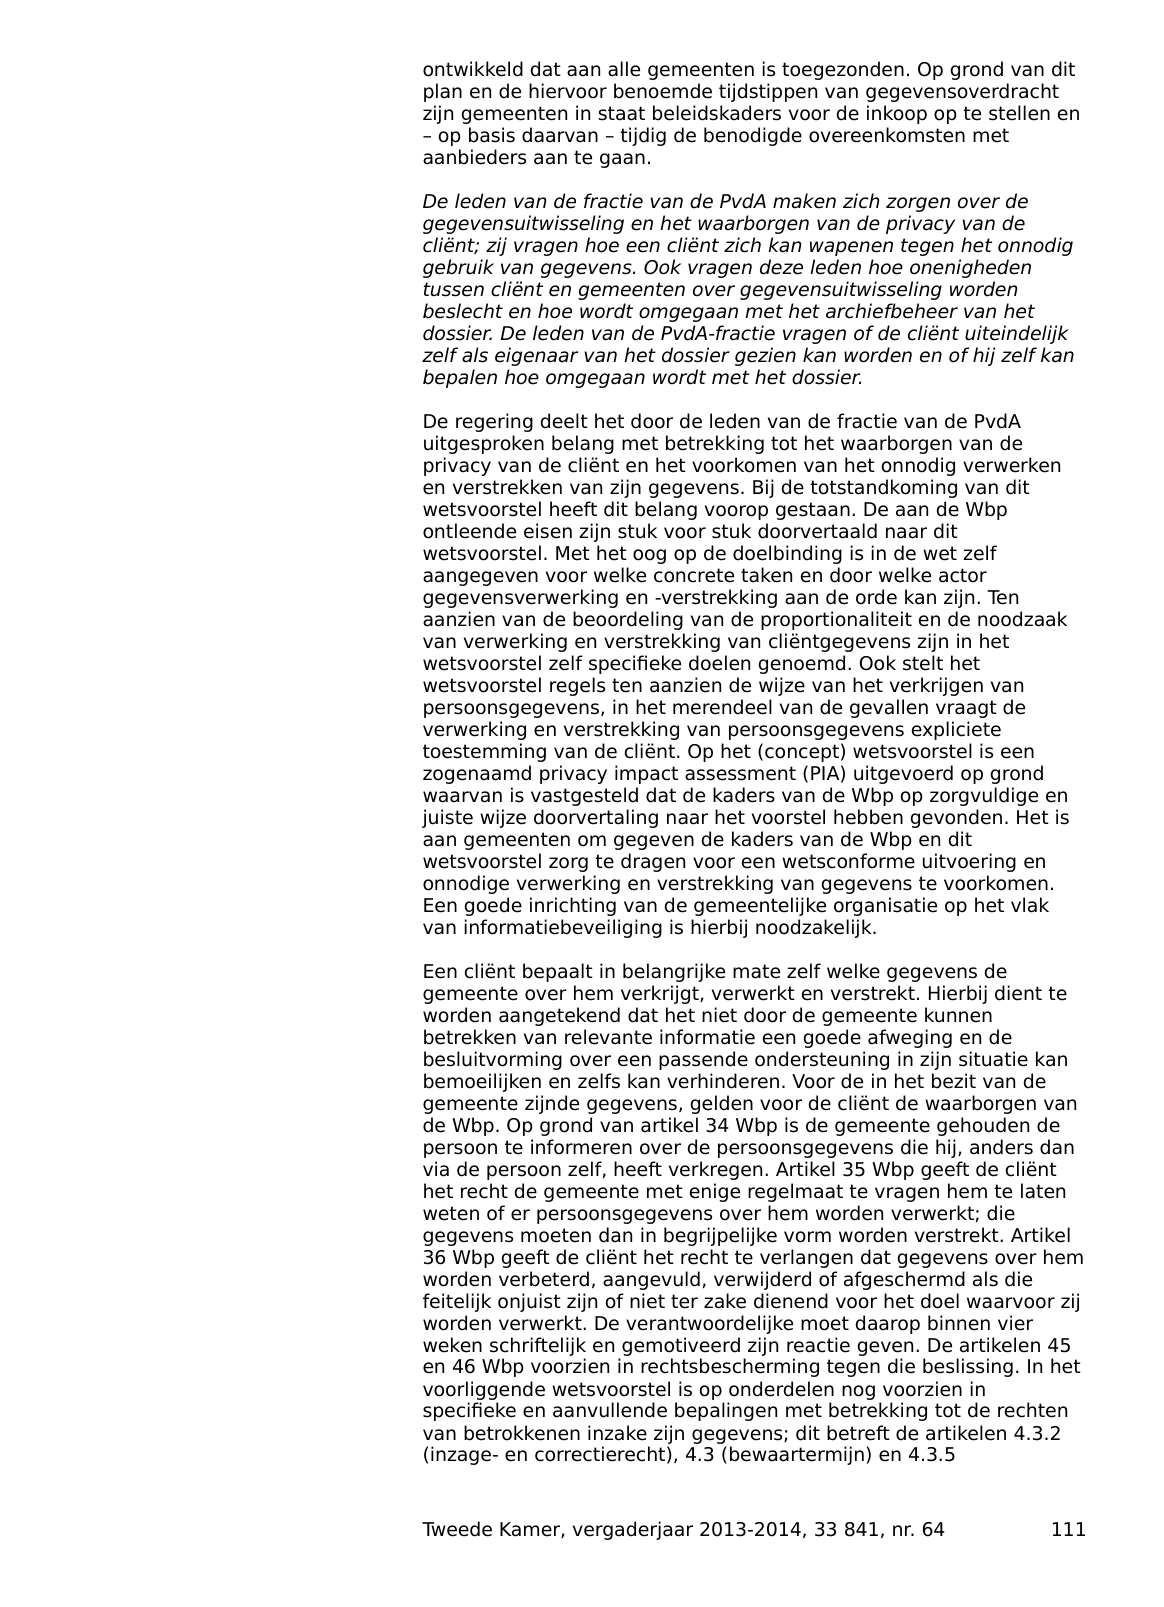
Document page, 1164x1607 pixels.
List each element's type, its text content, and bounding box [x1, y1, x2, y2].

text ontwikkeld dat aan alle gemeenten is toegezonden. Op grond van dit plan en de hiervoor benoemde tijdstippen van gegevensoverdracht zijn gemeenten in staat beleidskaders voor de inkoop op te stellen en – op basis daarvan – tijdig de benodigde overeenkomsten met aanbieders aan te gaan. [422, 59, 1087, 169]
text De regering deelt het door de leden van de fractie van de PvdA uitgesproken belang met betrekking tot het waarborgen van de privacy van de cliënt en het voorkomen van het onnodig verwerken en verstrekken van zijn gegevens. Bij de totstandkoming van dit wetsvoorstel heeft dit belang voorop gestaan. De aan de Wbp ontleende eisen zijn stuk voor stuk doorvertaald naar dit wetsvoorstel. Met het oog op de doelbinding is in de wet zelf aangegeven voor welke concrete taken en door welke actor gegevensverwerking en -verstrekking aan de orde kan zijn. Ten aanzien van de beoordeling van de proportionaliteit en de noodzaak van verwerking en verstrekking van cliëntgegevens zijn in het wetsvoorstel zelf specifieke doelen genoemd. Ook stelt het wetsvoorstel regels ten aanzien de wijze van het verkrijgen van persoonsgegevens, in het merendeel van de gevallen vraagt de verwerking en verstrekking van persoonsgegevens expliciete toestemming van de cliënt. Op het (concept) wetsvoorstel is een zogenaamd privacy impact assessment (PIA) uitgevoerd op grond waarvan is vastgesteld dat de kaders van de Wbp op zorgvuldige en juiste wijze doorvertaling naar het voorstel hebben gevonden. Het is aan gemeenten om gegeven de kaders van de Wbp en dit wetsvoorstel zorg te dragen voor een wetsconforme uitvoering en onnodige verwerking en verstrekking van gegevens te voorkomen. Een goede inrichting van de gemeentelijke organisatie op het vlak van informatiebeveiliging is hierbij noodzakelijk. [422, 411, 1087, 939]
text Een cliënt bepaalt in belangrijke mate zelf welke gegevens de gemeente over hem verkrijgt, verwerkt en verstrekt. Hierbij dient te worden aangetekend dat het niet door de gemeente kunnen betrekken van relevante informatie een goede afweging en de besluitvorming over een passende ondersteuning in zijn situatie kan bemoeilijken en zelfs kan verhinderen. Voor de in het bezit van de gemeente zijnde gegevens, gelden voor de cliënt de waarborgen van de Wbp. Op grond van artikel 34 Wbp is de gemeente gehouden de persoon te informeren over de persoonsgegevens die hij, anders dan via de persoon zelf, heeft verkregen. Artikel 35 Wbp geeft de cliënt het recht de gemeente met enige regelmaat te vragen hem te laten weten of er persoonsgegevens over hem worden verwerkt; die gegevens moeten dan in begrijpelijke vorm worden verstrekt. Artikel 36 Wbp geeft de cliënt het recht te verlangen dat gegevens over hem worden verbeterd, aangevuld, verwijderd of afgeschermd als die feitelijk onjuist zijn of niet ter zake dienend voor het doel waarvoor zij worden verwerkt. De verantwoordelijke moet daarop binnen vier weken schriftelijk en gemotiveerd zijn reactie geven. De artikelen 45 en 46 Wbp voorzien in rechtsbescherming tegen die beslissing. In het voorliggende wetsvoorstel is op onderdelen nog voorzien in specifieke en aanvullende bepalingen met betrekking tot de rechten van betrokkenen inzake zijn gegevens; dit betreft de artikelen 4.3.2 (inzage- en correctierecht), 4.3 (bewaartermijn) en 4.3.5 [422, 961, 1087, 1466]
text De leden van de fractie van de PvdA maken zich zorgen over de gegevensuitwisseling en het waarborgen van de privacy van de cliënt; zij vragen hoe een cliënt zich kan wapenen tegen het onnodig gebruik van gegevens. Ook vragen deze leden hoe onenigheden tussen cliënt en gemeenten over gegevensuitwisseling worden beslecht en hoe wordt omgegaan met het archiefbeheer van het dossier. De leden van de PvdA-fractie vragen of de cliënt uiteindelijk zelf als eigenaar van het dossier gezien kan worden en of hij zelf kan bepalen hoe omgegaan wordt met het dossier. [422, 191, 1087, 389]
